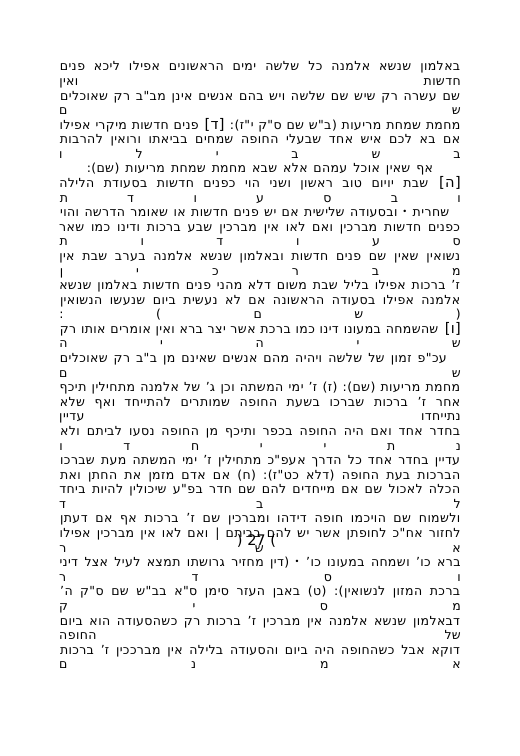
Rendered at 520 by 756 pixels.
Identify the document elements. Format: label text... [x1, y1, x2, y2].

text ברכת המזון לנשואין): (ט) באבן העזר סימן ס"א בב"ש שם ס"ק ה’ מסיק [59, 584, 461, 613]
text עכ"פ זמון של שלשה ויהיה מהם אנשים שאינם מן ב"ב רק שאוכלים שם [59, 351, 461, 380]
text נשואין שאין שם פנים חדשות ובאלמון שנשא אלמנה בערב שבת אין מברכין [59, 249, 461, 278]
text שחרית • ובסעודה שלישית אם יש פנים חדשות או שאומר הדרשה והוי [59, 205, 461, 219]
text שם עשרה רק שיש שם שלשה ויש בהם אנשים אינן מב"ב רק שאוכלים שם [59, 88, 461, 117]
text דוקא אבל כשהחופה היה ביום והסעודה בלילה אין מברככין ז’ ברכות אמנם [59, 642, 461, 672]
text אחר ז’ ברכות שברכו בשעת החופה שמותרים להתייחד ואף שלא נתייחדו עדיין [59, 394, 461, 424]
text דבאלמון שנשא אלמנה אין מברכין ז’ ברכות רק כשהסעודה הוא ביום של החופה [59, 613, 461, 642]
text ברא כו’ ושמחה במעונו כו’ • (דין מחזיר גרושתו תמצא לעיל אצל דיני וסדר [59, 555, 461, 584]
text כפנים חדשות מברכין ואם לאו אין מברכין שבע ברכות ודינו כמו שאר סעודות [59, 219, 461, 249]
text [ה] שבת יויום טוב ראשון ושני הוי כפנים חדשות בסעודת הלילה ובסעודת [59, 176, 461, 205]
text [ו] שהשמחה במעונו דינו כמו ברכת אשר יצר ברא ואין אומרים אותו רק שיהיה [59, 322, 461, 351]
text באלמון שנשא אלמנה כל שלשה ימים הראשונים אפילו ליכא פנים חדשות ואין [59, 59, 461, 88]
text הברכות בעת החופה (דלא כט"ז): (ח) אם אדם מזמן את החתן ואת [59, 467, 461, 482]
text אלמנה אפילו בסעודה הראשונה אם לא נעשית ביום שנעשו הנשואין (שם): [59, 292, 461, 322]
text מחמת מריעות (שם): (ז) ז’ ימי המשתה וכן ג’ של אלמנה מתחילין תיכף [59, 380, 461, 394]
text הכלה לאכול שם אם מייחדים להם שם חדר בפ"ע שיכולין להיות ביחד לבד [59, 482, 461, 511]
text ז’ ברכות אפילו בליל שבת משום דלא מהני פנים חדשות באלמון שנשא [59, 278, 461, 292]
text עדיין בחדר אחד כל הדרך אעפ"כ מתחילין ז’ ימי המשתה מעת שברכו [59, 453, 461, 467]
text אם בא לכם איש אחד שבעלי החופה שמחים בביאתו ורואין להרבות בשבילו [59, 132, 461, 161]
text בחדר אחד ואם היה החופה בכפר ותיכף מן החופה נסעו לביתם ולא נתייחדו [59, 424, 461, 453]
text אף שאין אוכל עמהם אלא שבא מחמת שמחת מריעות (שם): [59, 161, 461, 176]
text ולשמוח שם הויכמו חופה דידהו ומברכין שם ז’ ברכות אף אם דעתן [59, 511, 461, 526]
text לחזור אח"כ לחופתן אשר יש להם בביתם | ואם לאו אין מברכין אפילו אשר [59, 526, 461, 555]
text מחמת שמחת מריעות (ב"ש שם ס"ק י"ז): [ד] פנים חדשות מיקרי אפילו [59, 117, 461, 132]
